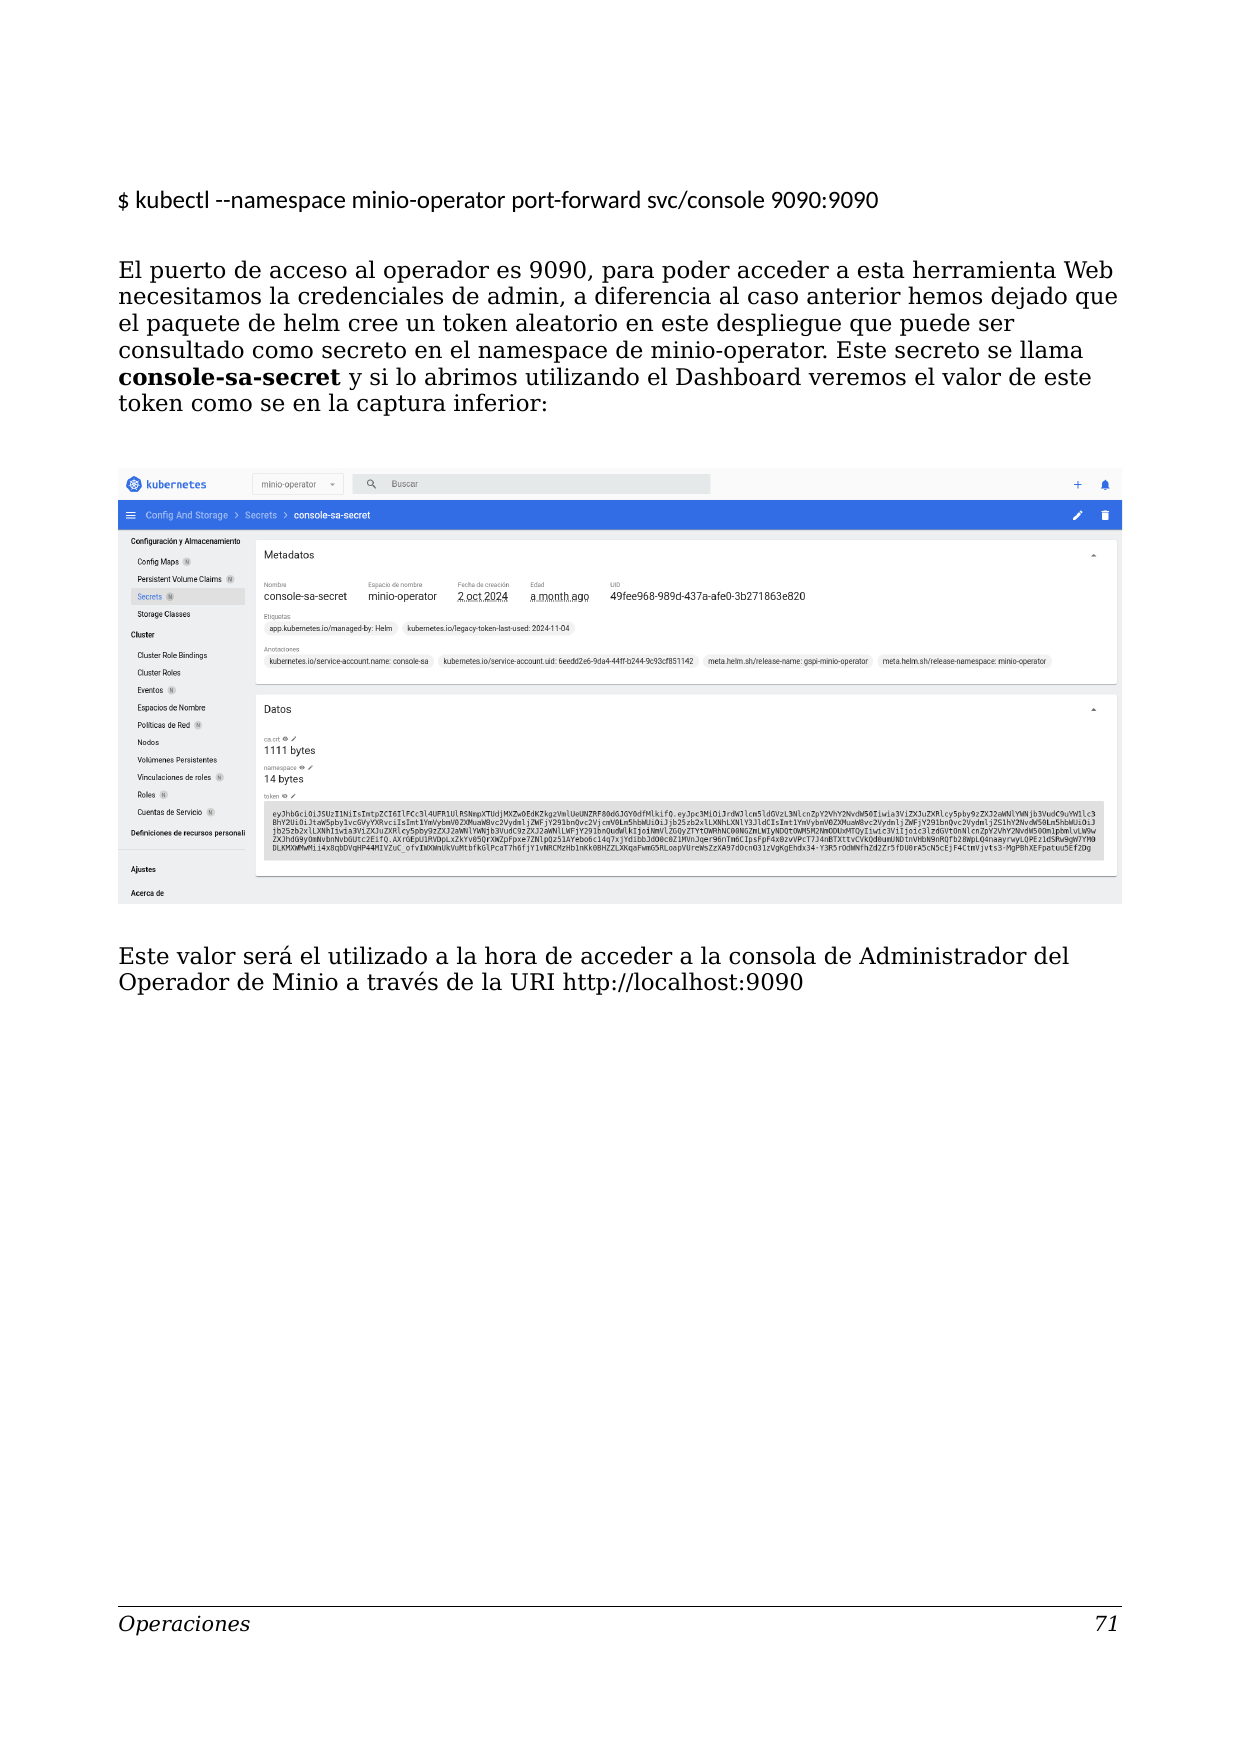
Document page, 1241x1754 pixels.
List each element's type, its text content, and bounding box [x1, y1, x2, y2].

text El puerto de acceso al operador es 9090, para poder acceder a esta herramienta Web necesitamos la credenciales de admin, a diferencia al caso anterior hemos dejado que el paquete de helm cree un token aleatorio en este despliegue que puede ser consultado como secreto en el namespace de minio-operator. Este secreto se llama console-sa-secret y si lo abrimos utilizando el Dashboard veremos el valor de este token como se en la captura inferior: [118, 177, 1122, 417]
text Este valor será el utilizado a la hora de acceder a la consola de Administrador del Operador de Minio a través de la URI http://localhost:9090 [118, 943, 1122, 996]
picture [118, 468, 1123, 904]
